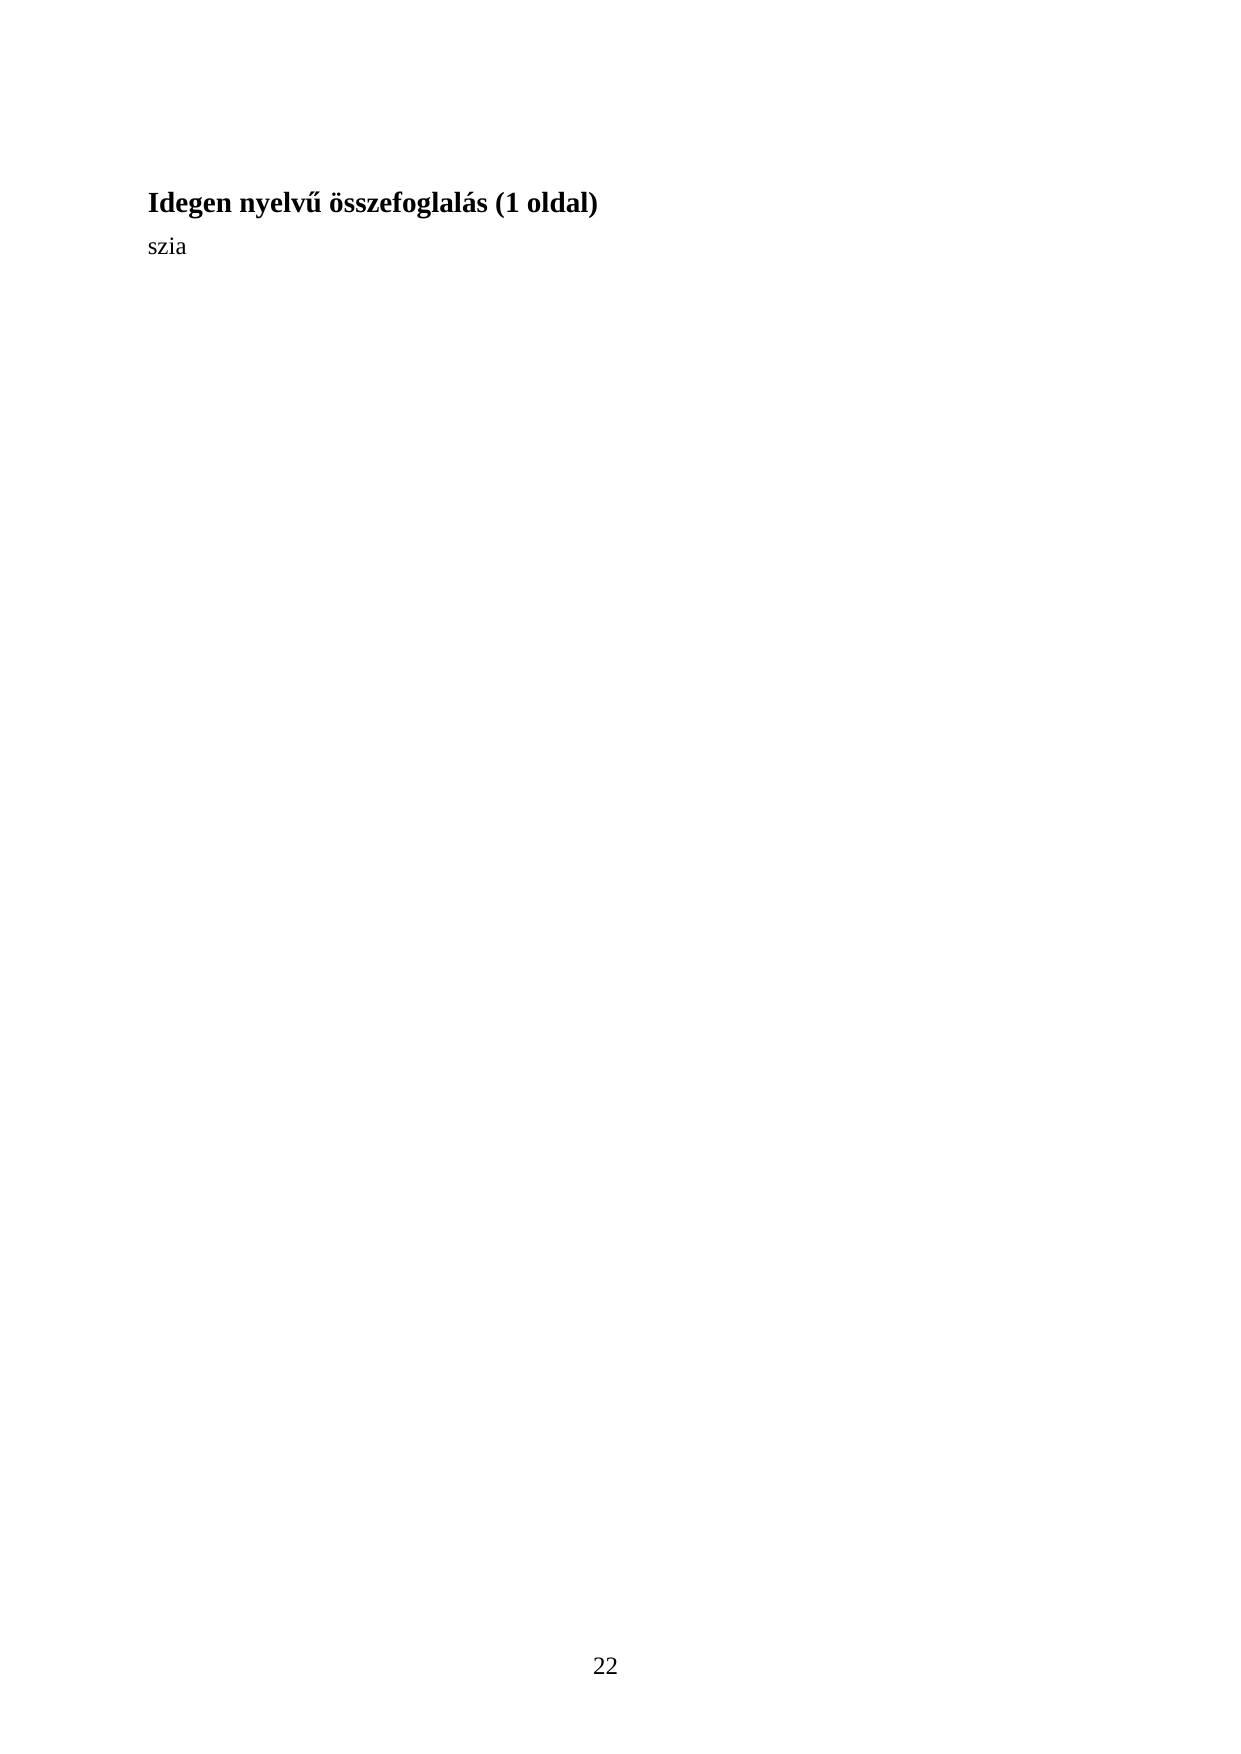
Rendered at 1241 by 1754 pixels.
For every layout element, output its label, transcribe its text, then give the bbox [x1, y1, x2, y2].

text szia [148, 231, 1092, 260]
subtitle Idegen nyelvű összefoglalás (1 oldal) [148, 185, 1092, 219]
